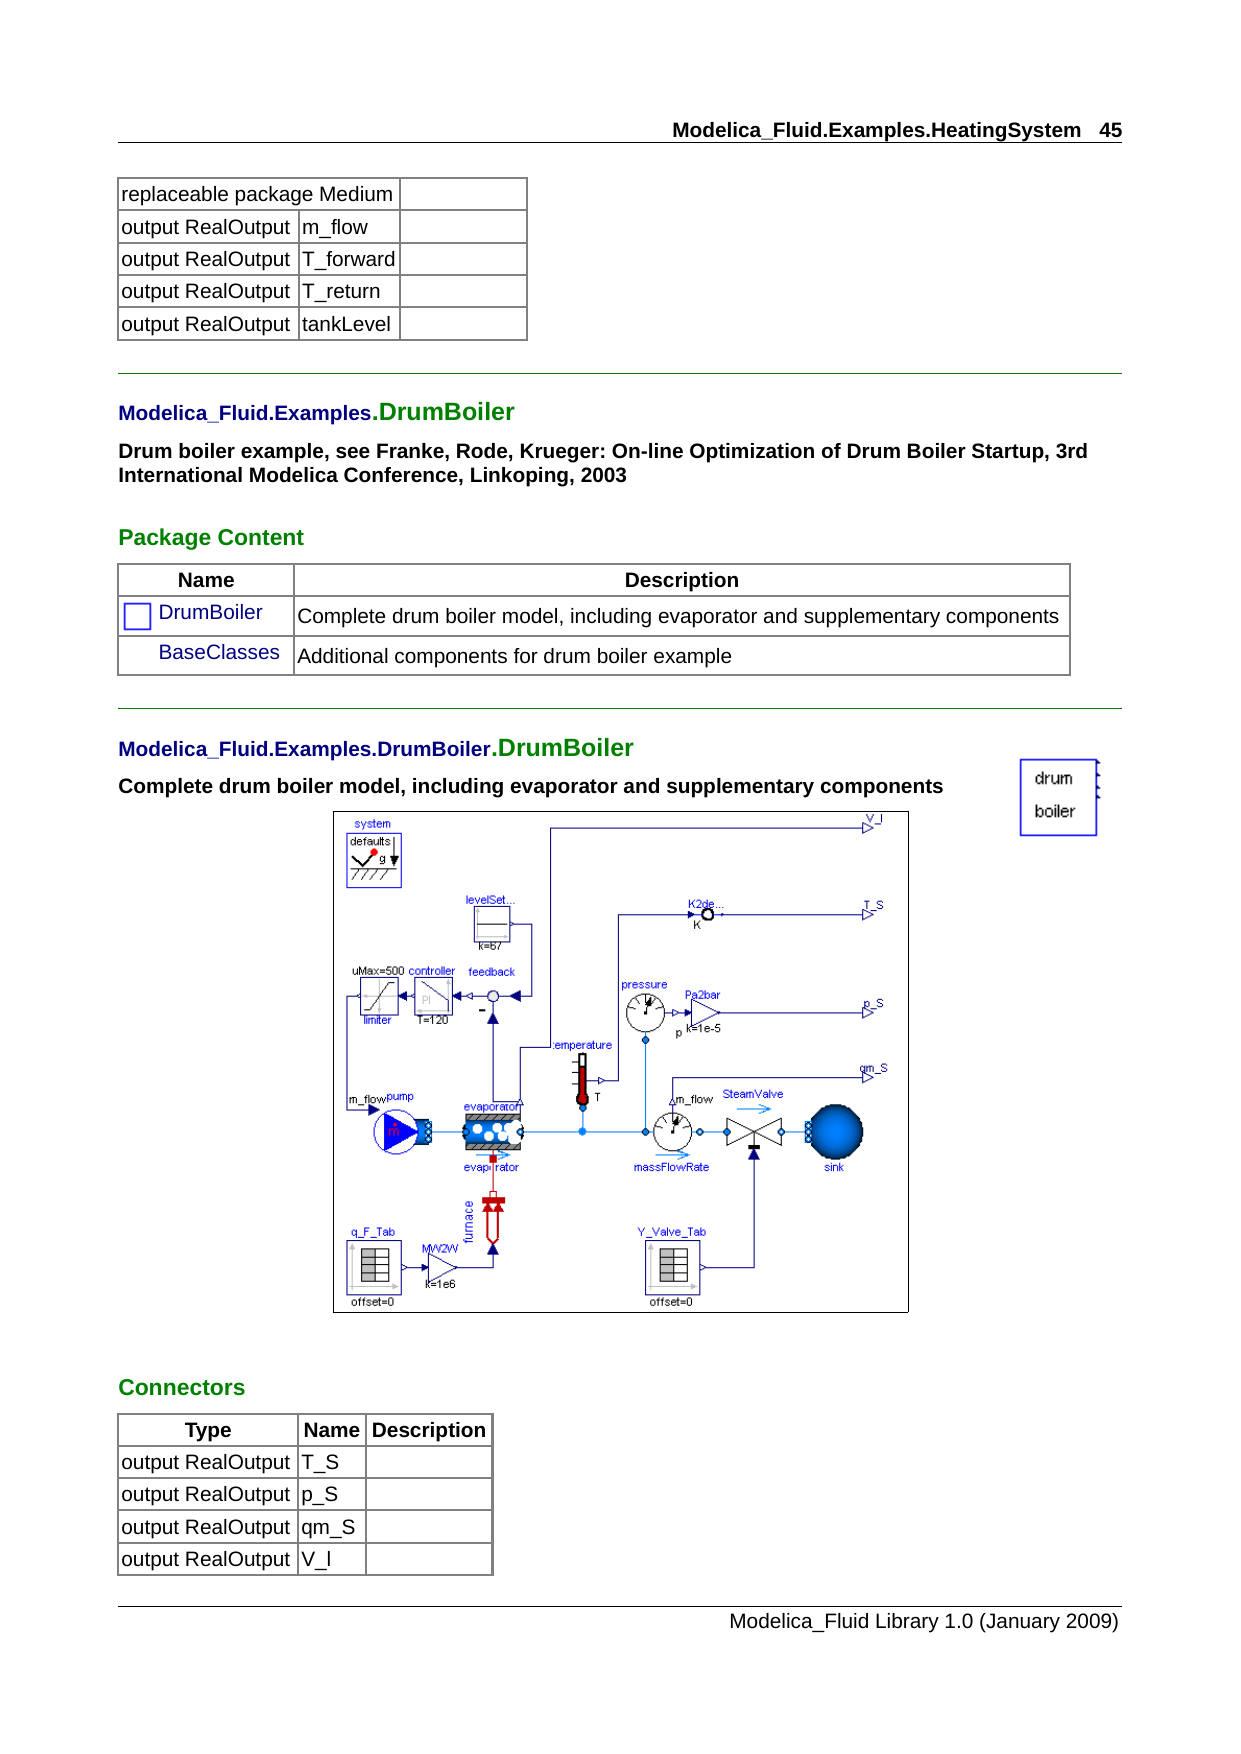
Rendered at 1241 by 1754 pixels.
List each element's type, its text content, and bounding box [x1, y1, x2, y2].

table_cell output RealOutput [119, 211, 298, 242]
table_cell BaseClasses [119, 637, 293, 674]
table_cell [401, 211, 526, 242]
table_cell m_flow [300, 211, 399, 242]
table_header Description [295, 565, 1069, 595]
table_header Description [367, 1415, 491, 1445]
table_cell output RealOutput [119, 244, 298, 274]
table_cell output RealOutput [119, 1479, 297, 1509]
subtitle Connectors [118, 1374, 1122, 1400]
table_cell T_S [299, 1447, 365, 1477]
table_cell [367, 1447, 491, 1477]
table_cell [401, 244, 526, 274]
table_cell replaceable package Medium [119, 179, 399, 209]
table_cell Complete drum boiler model, including evaporator and supplementary components [295, 597, 1069, 634]
table_cell [367, 1544, 491, 1574]
table_cell [401, 179, 526, 209]
table_cell [401, 308, 526, 338]
table_cell DrumBoiler [119, 597, 293, 634]
table_header Type [119, 1415, 297, 1445]
table_cell output RealOutput [119, 1447, 297, 1477]
table_cell [367, 1479, 491, 1509]
table_cell [367, 1511, 491, 1542]
table_cell output RealOutput [119, 276, 298, 306]
table_cell output RealOutput [119, 1544, 297, 1574]
table_header Name [119, 565, 293, 595]
text Complete drum boiler model, including evaporator and supplementary components [118, 774, 993, 798]
picture [995, 735, 1120, 860]
picture [121, 600, 153, 632]
table_cell tankLevel [300, 308, 399, 338]
table_cell T_return [300, 276, 399, 306]
picture [335, 813, 905, 1310]
table_cell p_S [299, 1479, 365, 1509]
subtitle Modelica_Fluid.Examples.DrumBoiler [118, 397, 1122, 426]
table_cell T_forward [300, 244, 399, 274]
table_cell Additional components for drum boiler example [295, 637, 1069, 674]
subtitle Package Content [118, 524, 1122, 550]
table_cell output RealOutput [119, 1511, 297, 1542]
table_cell V_l [299, 1544, 365, 1574]
text Drum boiler example, see Franke, Rode, Krueger: On-line Optimization of Drum Boiler Startup, 3rd International Modelica Conference, Linkoping, 2003 [118, 438, 1122, 486]
table_cell output RealOutput [119, 308, 298, 338]
table_header Name [299, 1415, 365, 1445]
table_cell [401, 276, 526, 306]
table_cell qm_S [299, 1511, 365, 1542]
subtitle Modelica_Fluid.Examples.DrumBoiler.DrumBoiler [118, 733, 993, 762]
